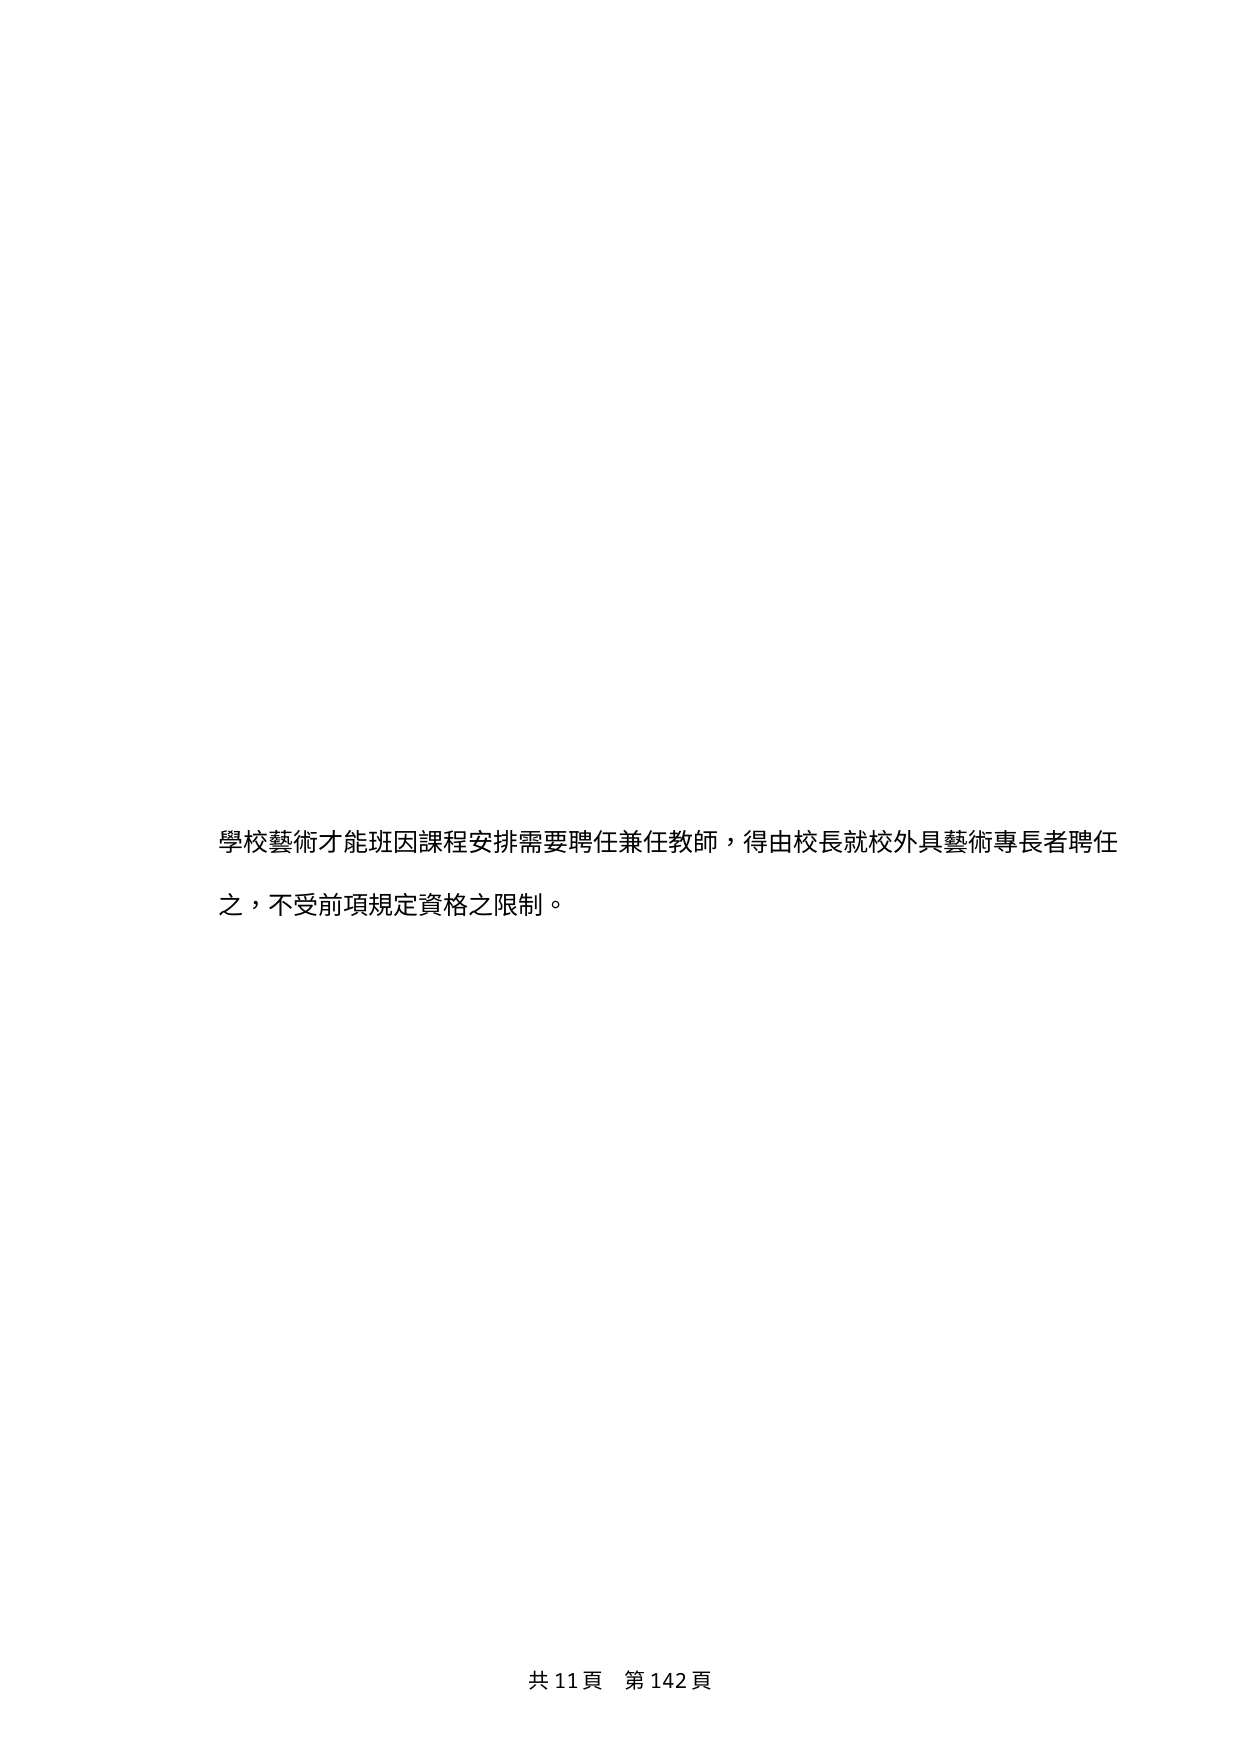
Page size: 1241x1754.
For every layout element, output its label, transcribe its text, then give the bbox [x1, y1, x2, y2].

text 學校藝術才能班因課程安排需要聘任兼任教師，得由校長就校外具藝術專長者聘任之，不受前項規定資格之限制。 [218, 799, 1122, 924]
